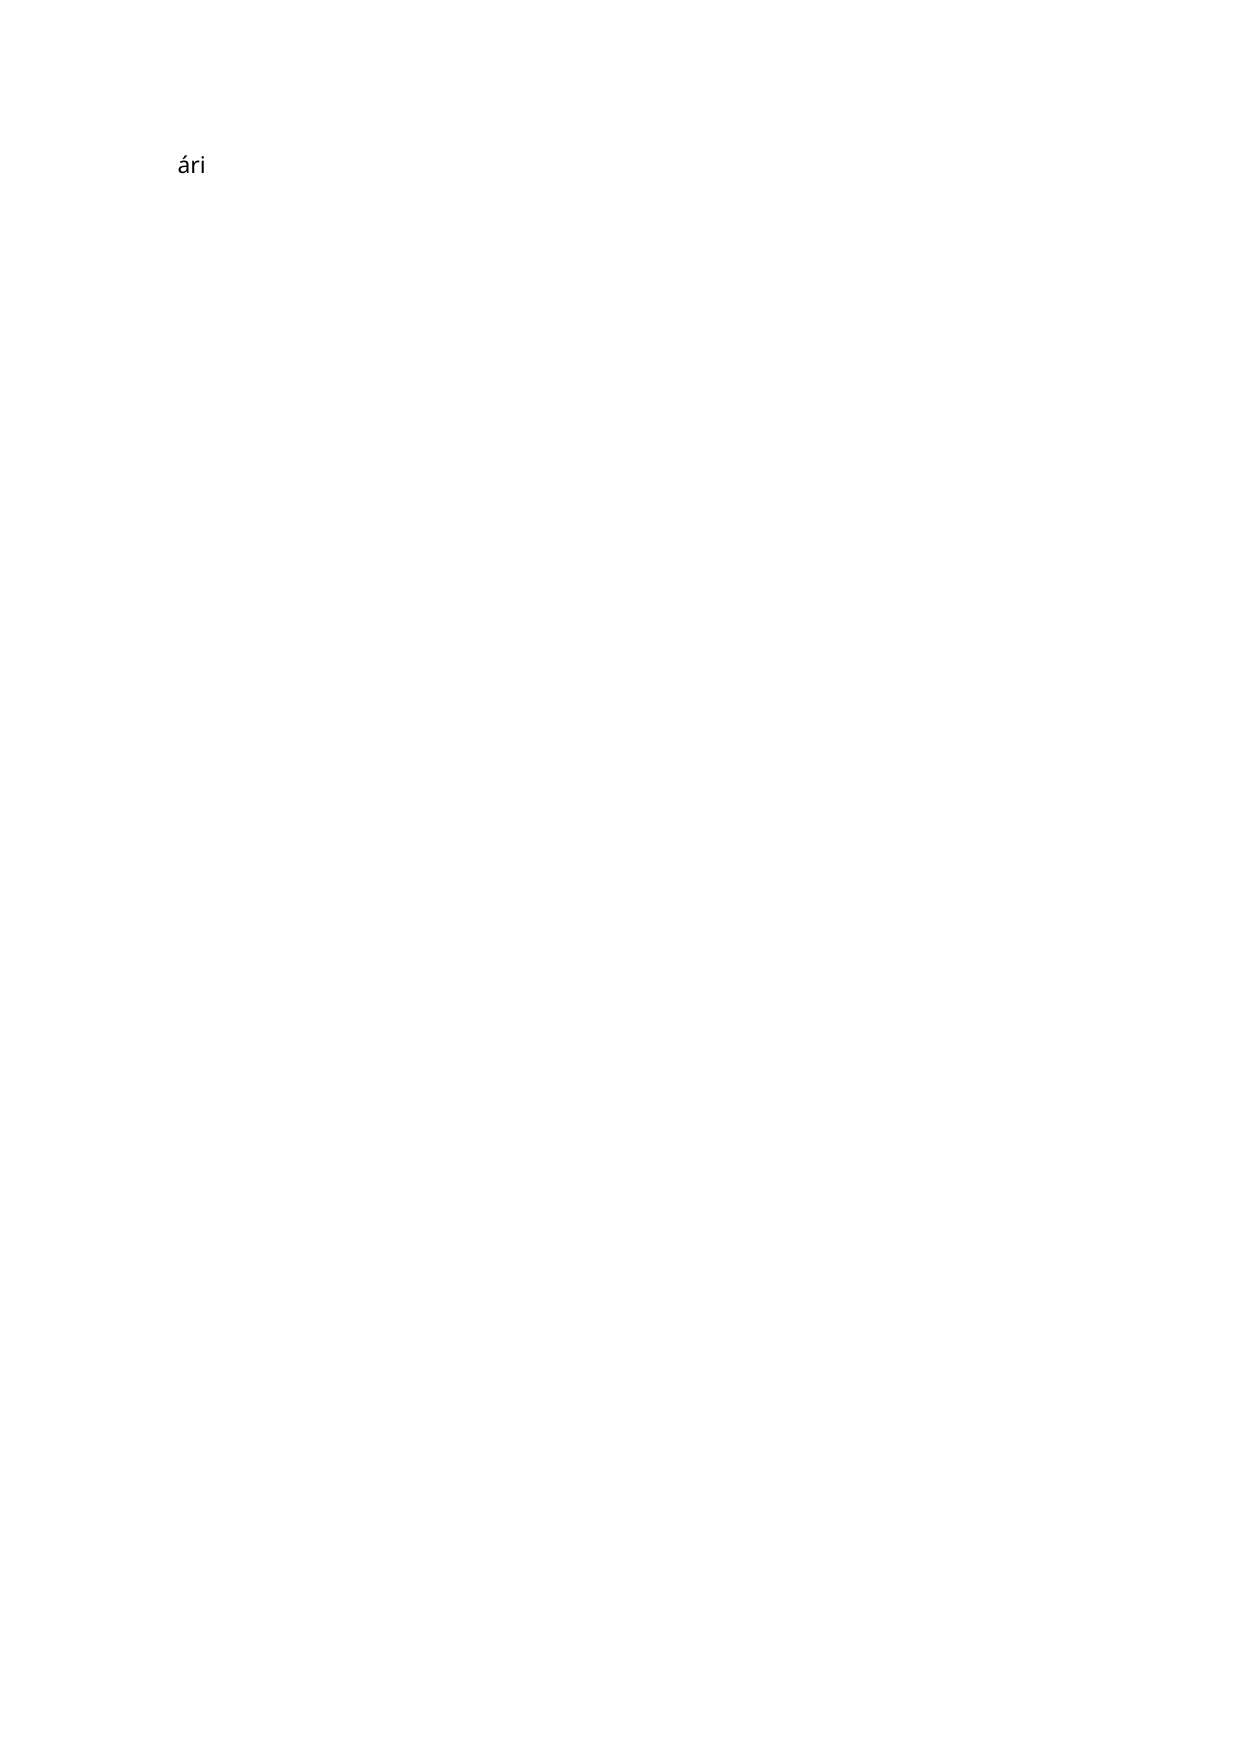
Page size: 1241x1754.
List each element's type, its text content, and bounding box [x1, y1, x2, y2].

text ári [177, 149, 1063, 181]
